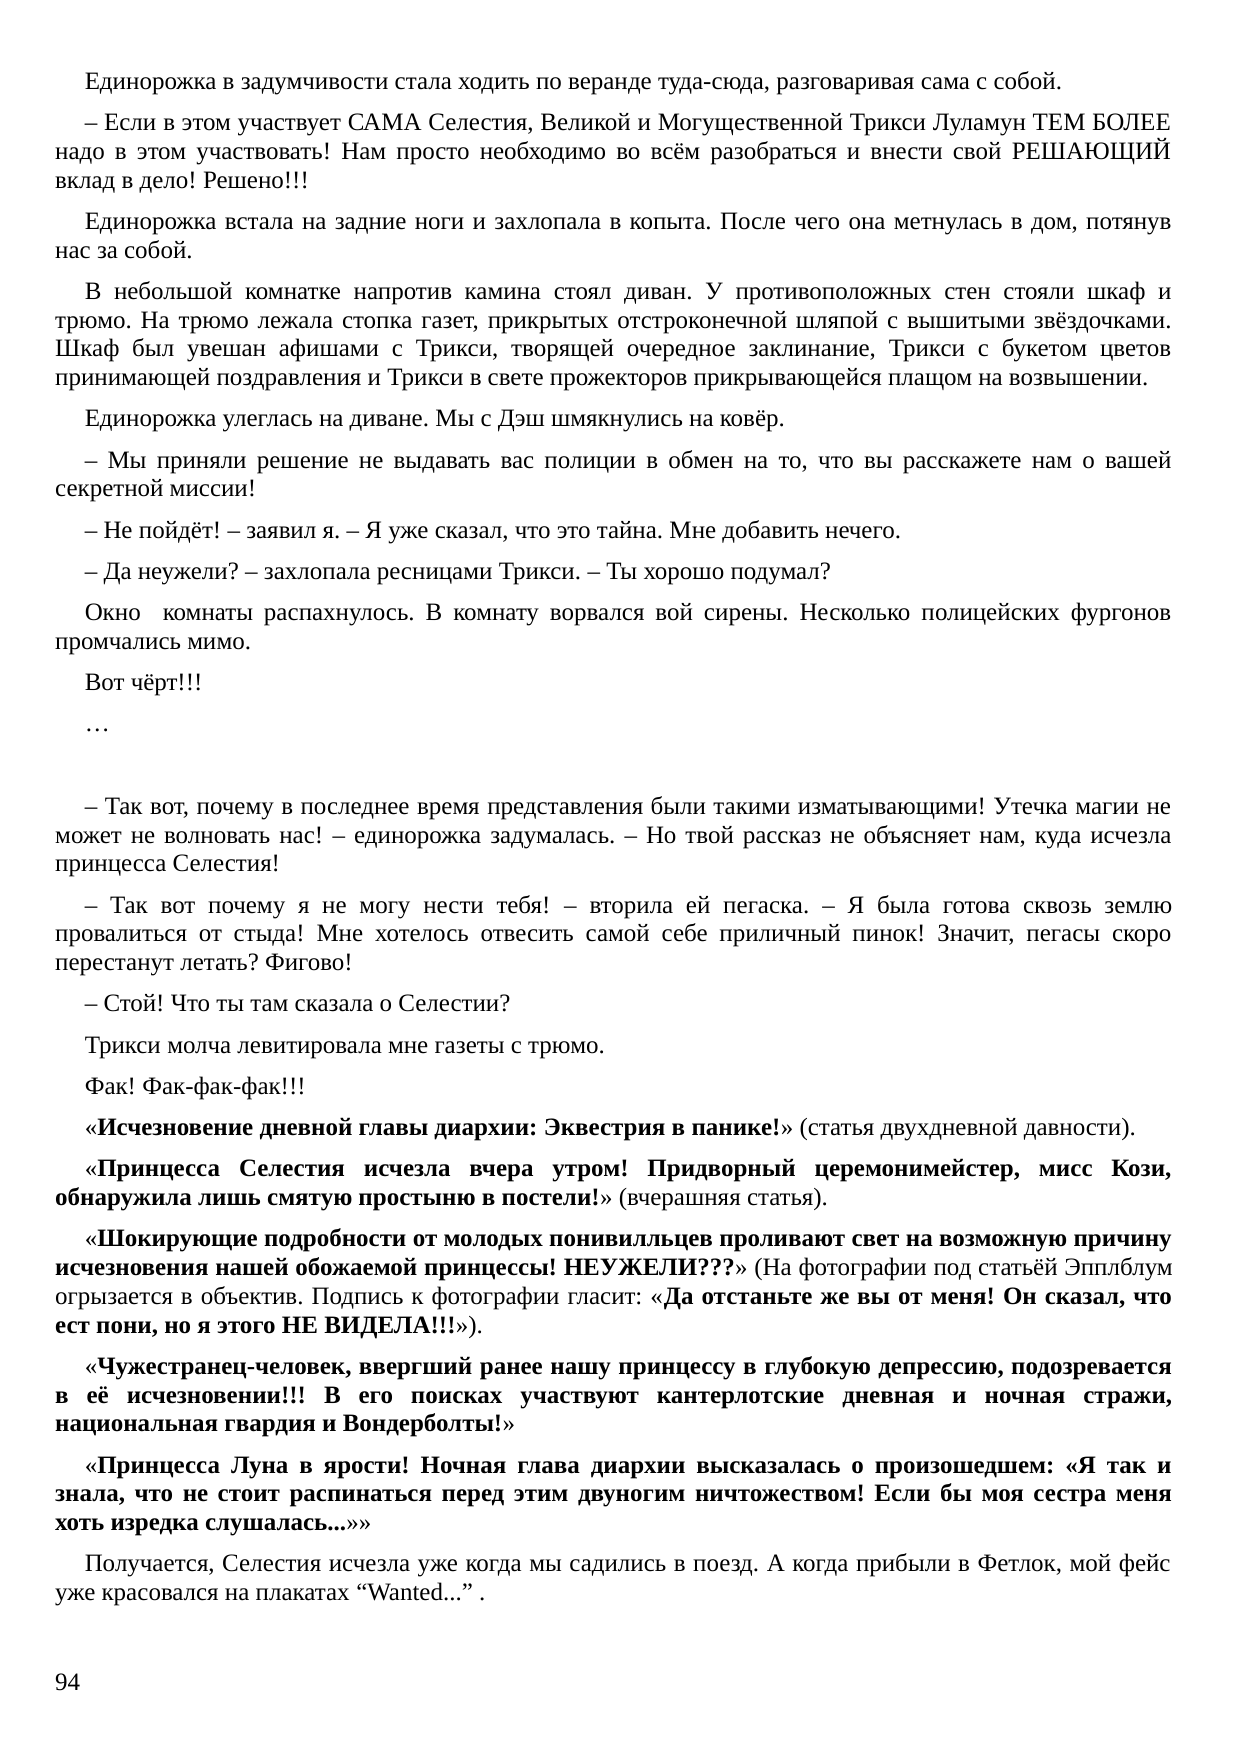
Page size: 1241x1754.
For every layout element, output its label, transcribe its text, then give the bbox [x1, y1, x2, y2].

text – Стой! Что ты там сказала о Селестии? [55, 988, 1173, 1017]
text – Мы приняли решение не выдавать вас полиции в обмен на то, что вы расскажете нам о вашей секретной миссии! [55, 445, 1173, 502]
text «Шокирующие подробности от молодых понивилльцев проливают свет на возможную причину исчезновения нашей обожаемой принцессы! НЕУЖЕЛИ???» (На фотографии под статьёй Эпплблум огрызается в объектив. Подпись к фотографии гласит: «Да отстаньте же вы от меня! Он сказал, что ест пони, но я этого НЕ ВИДЕЛА!!!»). [55, 1223, 1173, 1338]
text Фак! Фак-фак-фак!!! [55, 1071, 1173, 1100]
text В небольшой комнатке напротив камина стоял диван. У противоположных стен стояли шкаф и трюмо. На трюмо лежала стопка газет, прикрытых отстроконечной шляпой с вышитыми звёздочками. Шкаф был увешан афишами с Трикси, творящей очередное заклинание, Трикси с букетом цветов принимающей поздравления и Трикси в свете прожекторов прикрывающейся плащом на возвышении. [55, 276, 1173, 391]
text – Так вот почему я не могу нести тебя! – вторила ей пегаска. – Я была готова сквозь землю провалиться от стыда! Мне хотелось отвесить самой себе приличный пинок! Значит, пегасы скоро перестанут летать? Фигово! [55, 890, 1173, 976]
text Трикси молча левитировала мне газеты с трюмо. [55, 1030, 1173, 1058]
text – Да неужели? – захлопала ресницами Трикси. – Ты хорошо подумал? [55, 556, 1173, 585]
text – Если в этом участвует САМА Селестия, Великой и Могущественной Трикси Луламун ТЕМ БОЛЕЕ надо в этом участвовать! Нам просто необходимо во всём разобраться и внести свой РЕШАЮЩИЙ вклад в дело! Решено!!! [55, 107, 1173, 193]
text Единорожка встала на задние ноги и захлопала в копыта. После чего она метнулась в дом, потянув нас за собой. [55, 206, 1173, 263]
text – Не пойдёт! – заявил я. – Я уже сказал, что это тайна. Мне добавить нечего. [55, 515, 1173, 543]
text Вот чёрт!!! [55, 667, 1173, 696]
text Единорожка в задумчивости стала ходить по веранде туда-сюда, разговаривая сама с собой. [55, 66, 1173, 95]
text «Исчезновение дневной главы диархии: Эквестрия в панике!» (статья двухдневной давности). [55, 1112, 1173, 1141]
text Единорожка улеглась на диване. Мы с Дэш шмякнулись на ковёр. [55, 403, 1173, 432]
text Получается, Селестия исчезла уже когда мы садились в поезд. А когда прибыли в Фетлок, мой фейс уже красовался на плакатах “Wanted...” . [55, 1548, 1173, 1606]
text … [55, 708, 1173, 737]
text «Принцесса Селестия исчезла вчера утром! Придворный церемонимейстер, мисс Кози, обнаружила лишь смятую простыню в постели!» (вчерашняя статья). [55, 1153, 1173, 1211]
text – Так вот, почему в последнее время представления были такими изматывающими! Утечка магии не может не волновать нас! – единорожка задумалась. – Но твой рассказ не объясняет нам, куда исчезла принцесса Селестия! [55, 791, 1173, 877]
text Окно комнаты распахнулось. В комнату ворвался вой сирены. Несколько полицейских фургонов промчались мимо. [55, 597, 1173, 655]
text «Чужестранец-человек, ввергший ранее нашу принцессу в глубокую депрессию, подозревается в её исчезновении!!! В его поисках участвуют кантерлотские дневная и ночная стражи, национальная гвардия и Вондерболты!» [55, 1351, 1173, 1437]
text «Принцесса Луна в ярости! Ночная глава диархии высказалась о произошедшем: «Я так и знала, что не стоит распинаться перед этим двуногим ничтожеством! Если бы моя сестра меня хоть изредка слушалась...»» [55, 1450, 1173, 1536]
